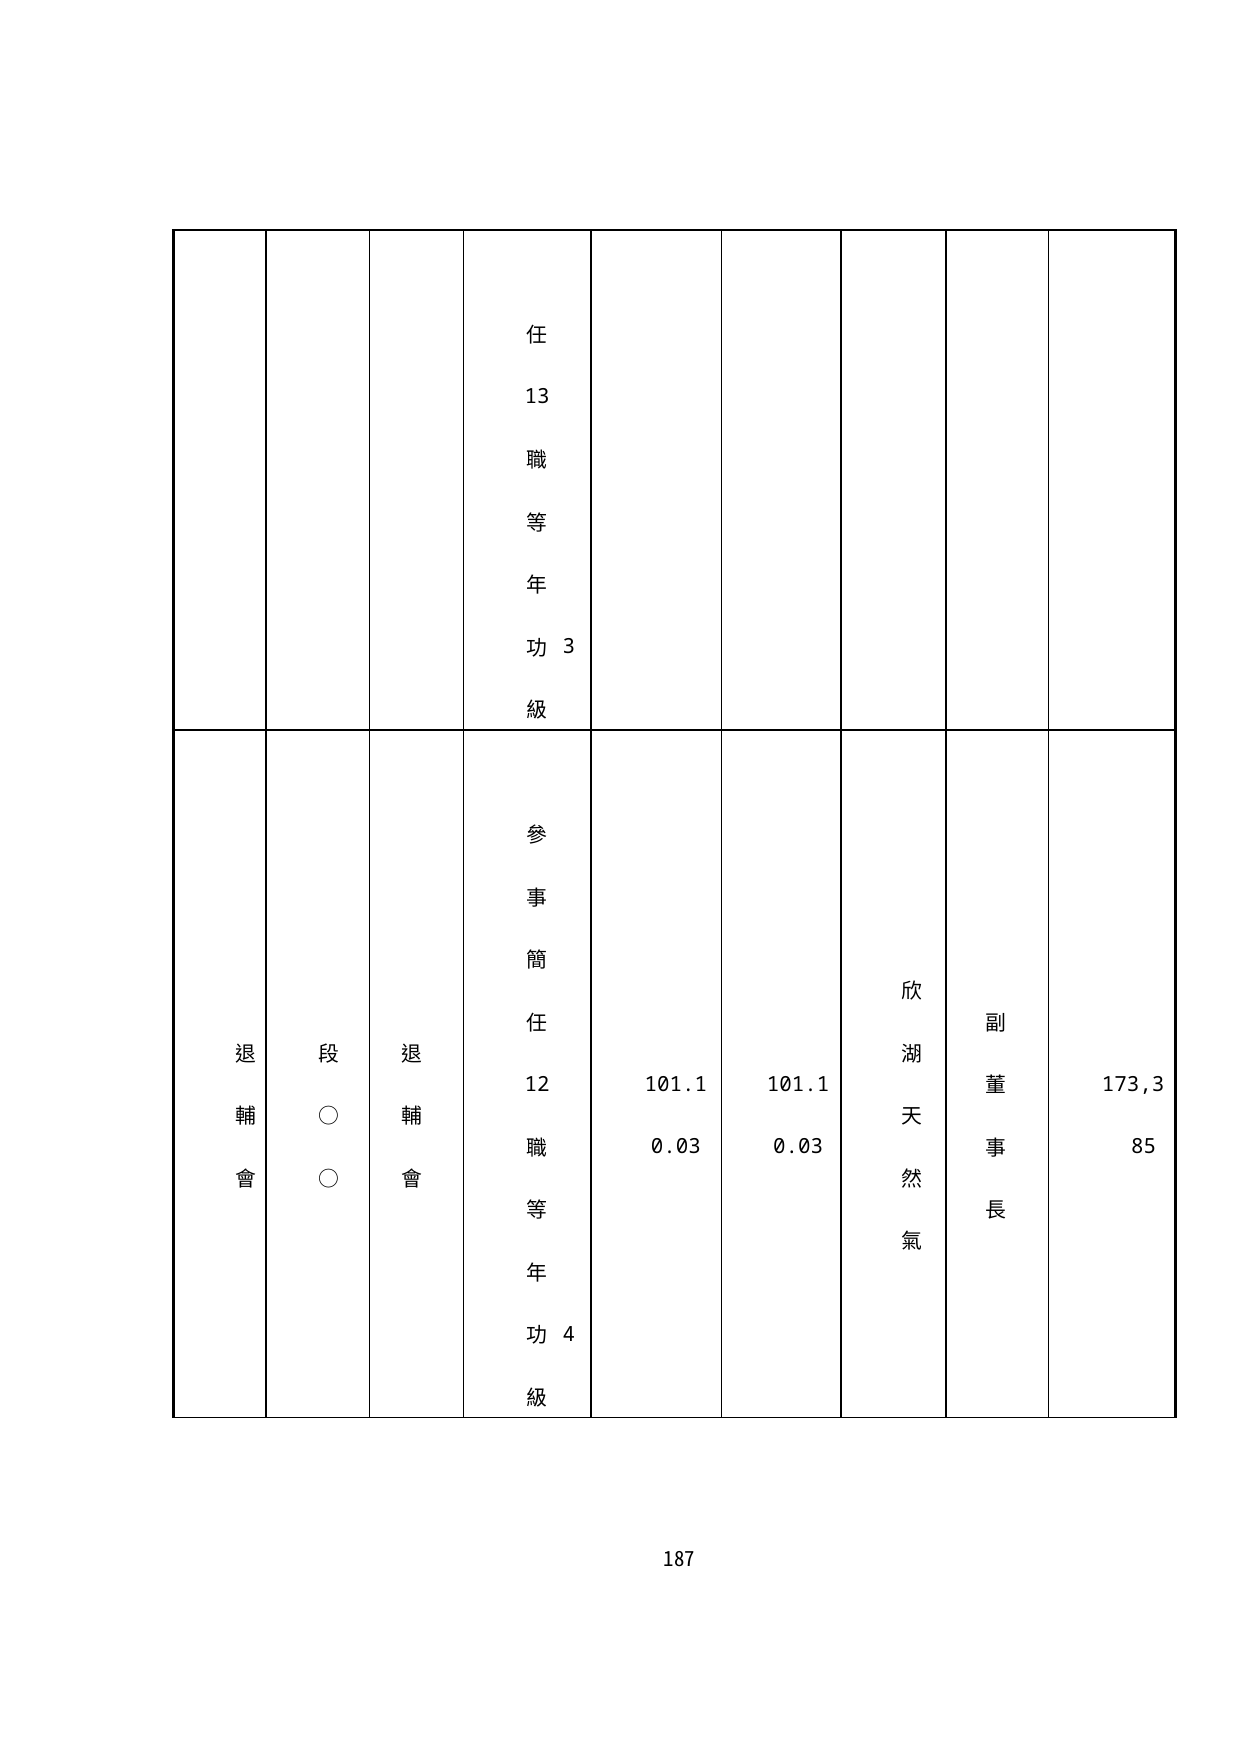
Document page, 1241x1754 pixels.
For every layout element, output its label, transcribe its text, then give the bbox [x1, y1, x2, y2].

table_cell 173,385 [1049, 731, 1174, 1417]
table_cell 101.10.03 [592, 731, 721, 1417]
table_cell 欣湖天然氣 [842, 731, 945, 1417]
table_cell [267, 231, 369, 729]
table_cell 副董事長 [947, 731, 1048, 1417]
table_cell [1049, 231, 1174, 729]
table_cell 退輔會 [175, 731, 265, 1417]
table_cell [175, 231, 265, 729]
table_cell [592, 231, 721, 729]
table_cell [947, 231, 1048, 729]
table_cell [722, 231, 840, 729]
table_cell 段○○ [267, 731, 369, 1417]
table_cell 退輔會 [370, 731, 463, 1417]
table_cell [370, 231, 463, 729]
table_cell 參事簡任12職等年功4級 [464, 731, 590, 1417]
table_cell [842, 231, 945, 729]
table_cell 任13職等年功3級 [464, 231, 590, 729]
table_cell 101.10.03 [722, 731, 840, 1417]
